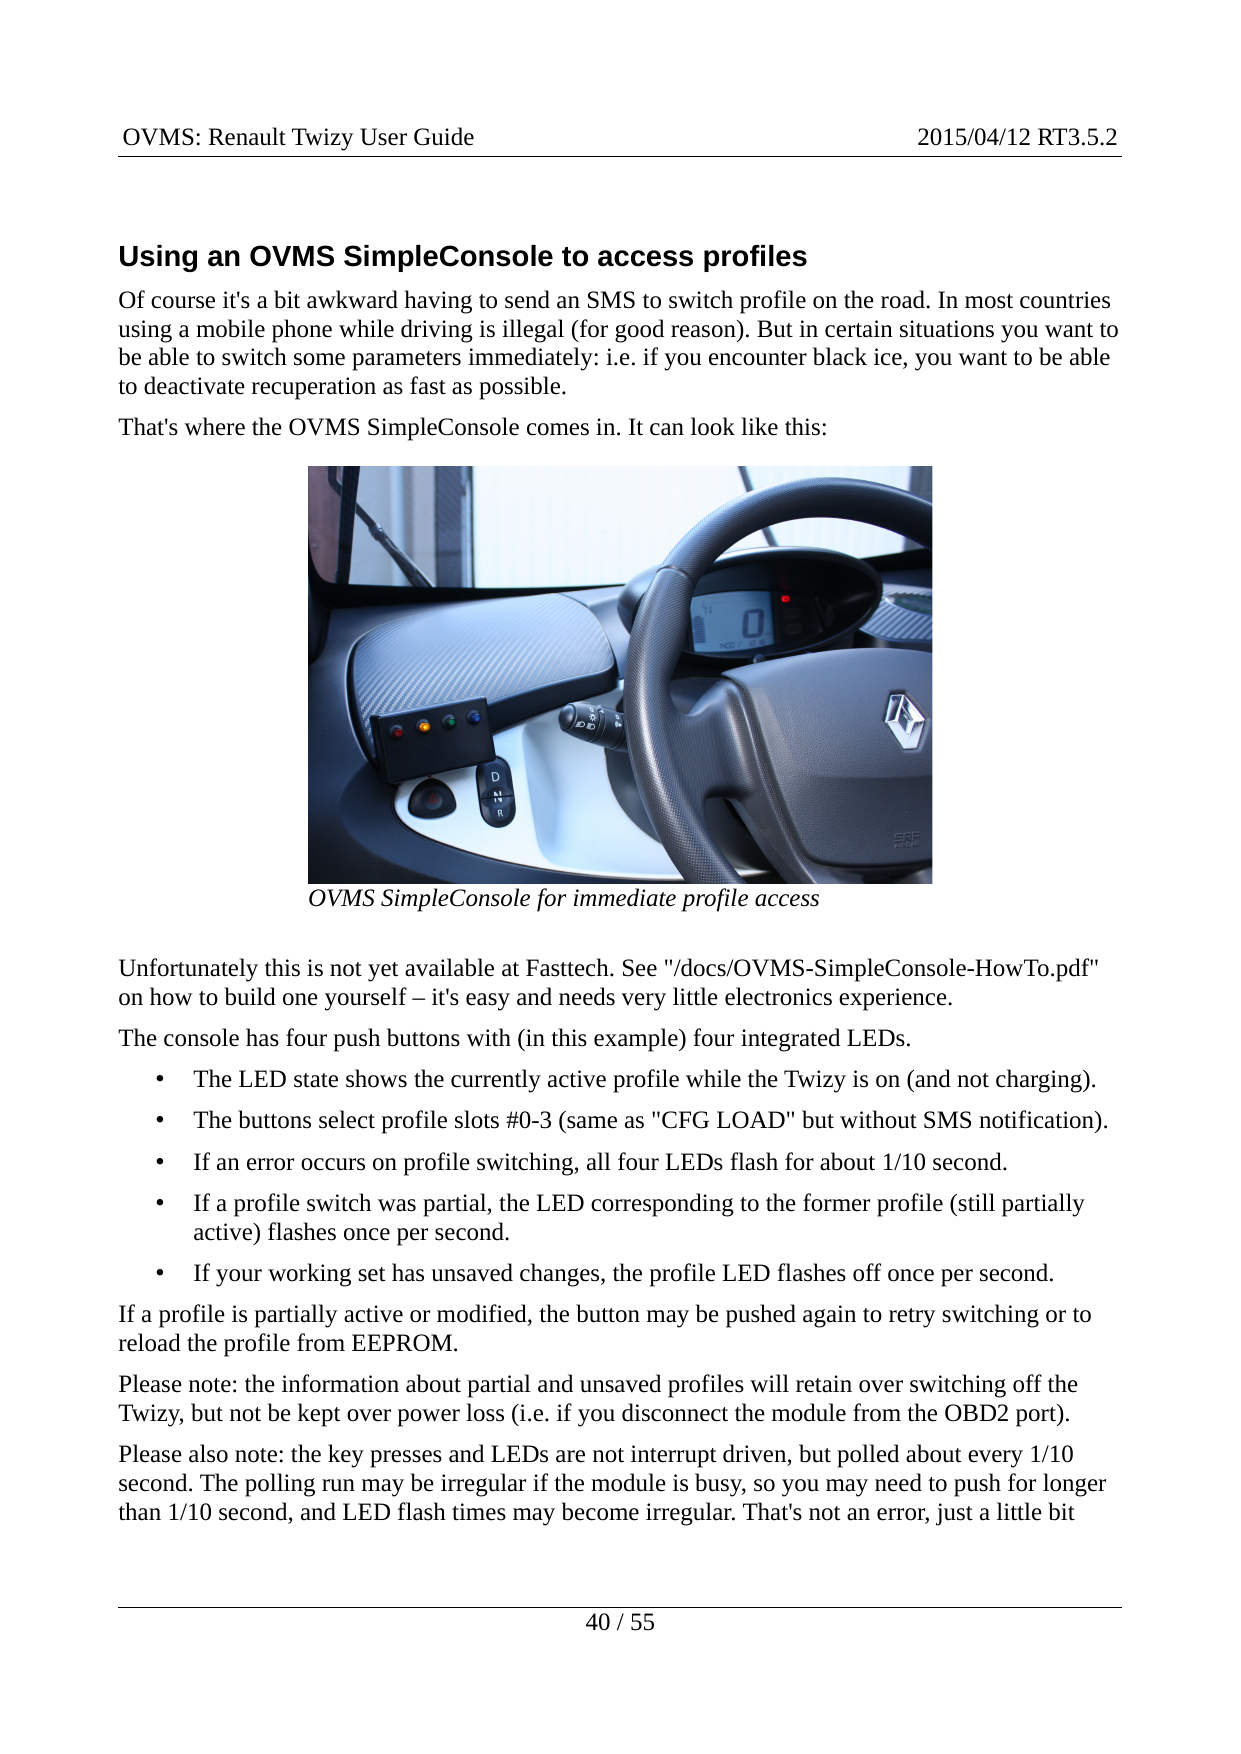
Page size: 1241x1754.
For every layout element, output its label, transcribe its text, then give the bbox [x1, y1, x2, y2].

list The LED state shows the currently active profile while the Twizy is on (and not charging). [156, 1064, 1122, 1093]
list If an error occurs on profile switching, all four LEDs flash for about 1/10 second. [156, 1147, 1122, 1176]
picture [308, 466, 933, 884]
text OVMS SimpleConsole for immediate profile access [308, 884, 932, 912]
list If your working set has unsaved changes, the profile LED flashes off once per second. [156, 1258, 1122, 1287]
text If a profile is partially active or modified, the button may be pushed again to retry switching or to reload the profile from EEPROM. [118, 1299, 1122, 1357]
text Please note: the information about partial and unsaved profiles will retain over switching off the Twizy, but not be kept over power loss (i.e. if you disconnect the module from the OBD2 port). [118, 1369, 1122, 1427]
text Please also note: the key presses and LEDs are not interrupt driven, but polled about every 1/10 second. The polling run may be irregular if the module is busy, so you may need to push for longer than 1/10 second, and LED flash times may become irregular. That's not an error, just a little bit [118, 1439, 1122, 1526]
list If a profile switch was partial, the LED corresponding to the former profile (still partially active) flashes once per second. [156, 1188, 1122, 1246]
text Unfortunately this is not yet available at Fasttech. See "/docs/OVMS-SimpleConsole-HowTo.pdf" on how to build one yourself – it's easy and needs very little electronics experience. [118, 953, 1122, 1011]
text Of course it's a bit awkward having to send an SMS to switch profile on the road. In most countries using a mobile phone while driving is illegal (for good reason). But in certain situations you want to be able to switch some parameters immediately: i.e. if you encounter black ice, you want to be able to deactivate recuperation as fast as possible. [118, 285, 1122, 400]
text The console has four push buttons with (in this example) four integrated LEDs. [118, 1023, 1122, 1052]
subtitle Using an OVMS SimpleConsole to access profiles [118, 239, 1122, 272]
text That's where the OVMS SimpleConsole comes in. It can look like this: [118, 412, 1122, 441]
list The buttons select profile slots #0-3 (same as "CFG LOAD" but without SMS notification). [156, 1106, 1122, 1134]
